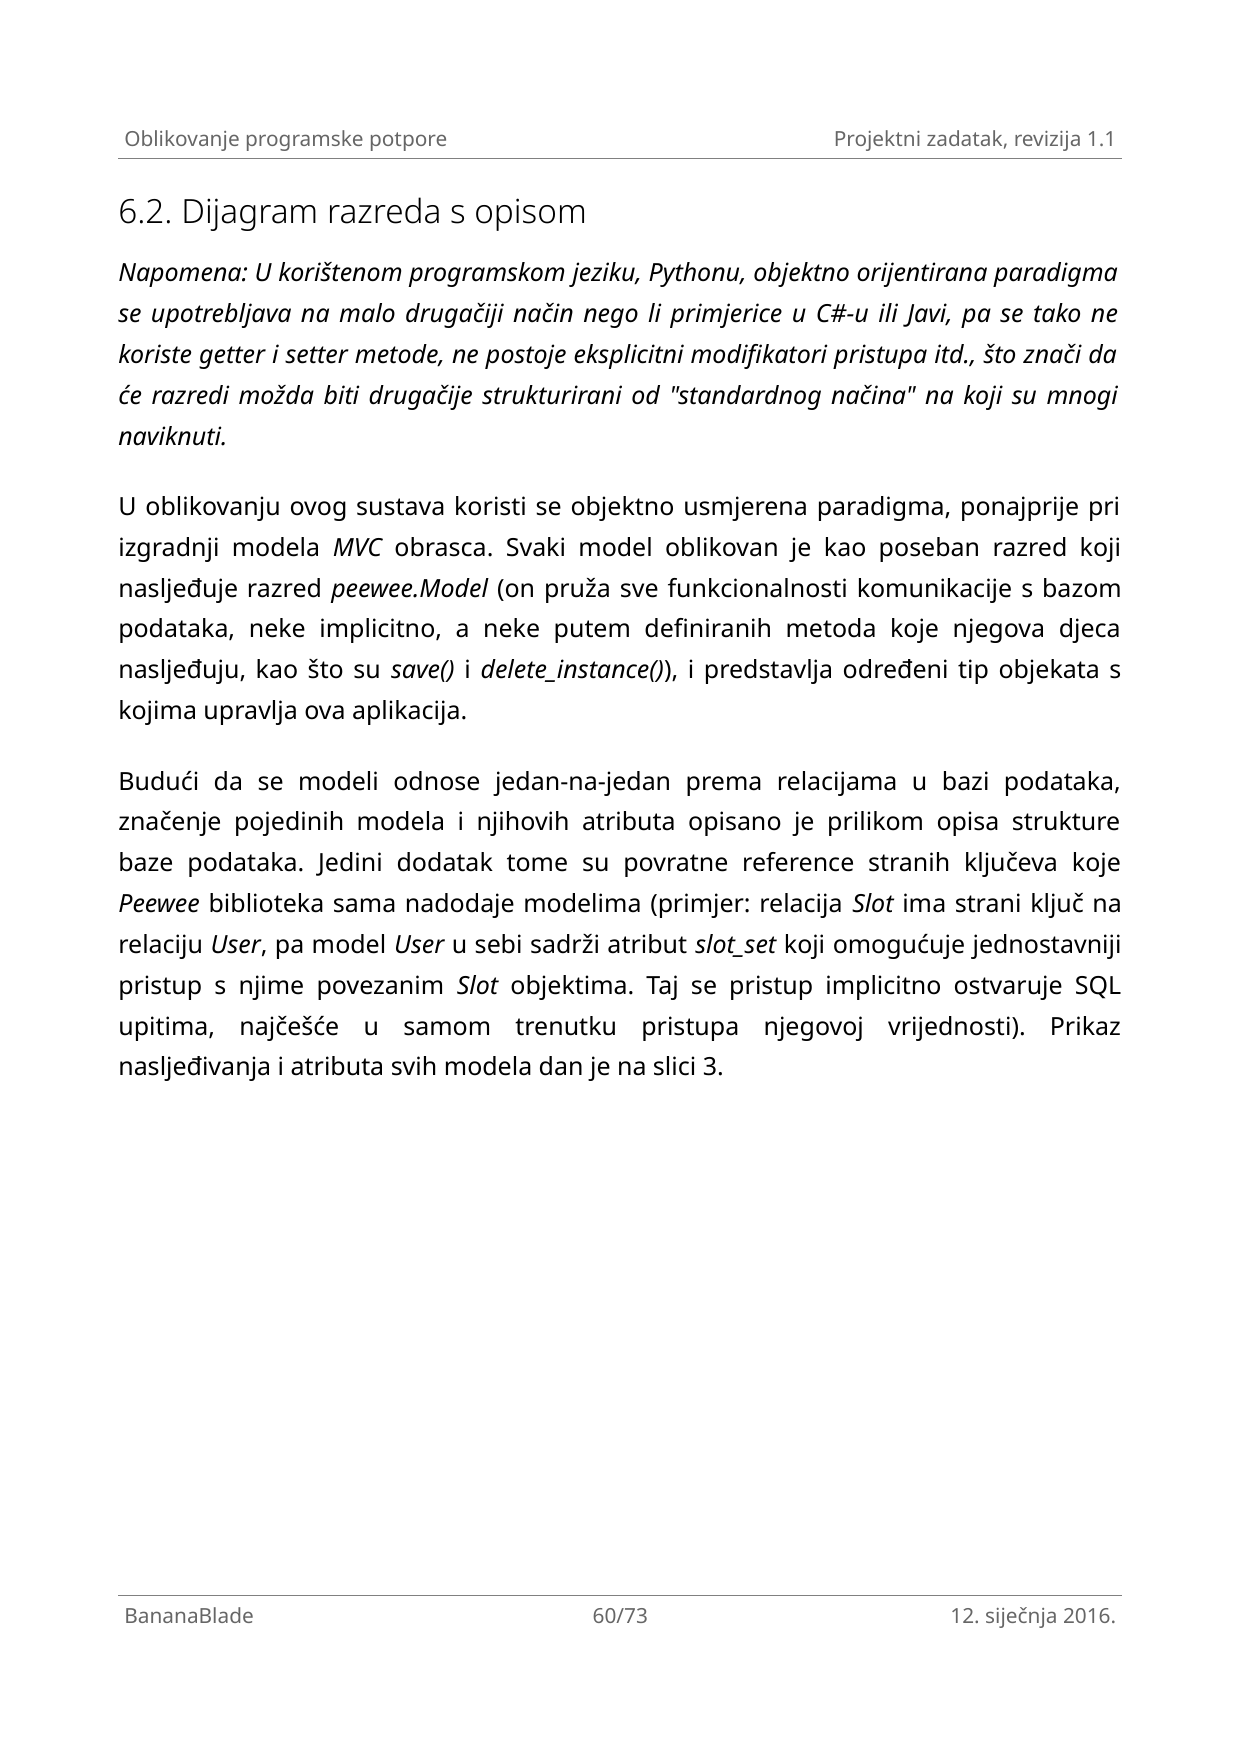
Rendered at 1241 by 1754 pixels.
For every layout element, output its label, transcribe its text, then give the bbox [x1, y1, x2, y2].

subtitle 6.2. Dijagram razreda s opisom [118, 188, 1122, 233]
text Budući da se modeli odnose jedan-na-jedan prema relacijama u bazi podataka, značenje pojedinih modela i njihovih atributa opisano je prilikom opisa strukture baze podataka. Jedini dodatak tome su povratne reference stranih ključeva koje Peewee biblioteka sama nadodaje modelima (primjer: relacija Slot ima strani ključ na relaciju User, pa model User u sebi sadrži atribut slot_set koji omogućuje jednostavniji pristup s njime povezanim Slot objektima. Taj se pristup implicitno ostvaruje SQL upitima, najčešće u samom trenutku pristupa njegovoj vrijednosti). Prikaz nasljeđivanja i atributa svih modela dan je na slici 3. [118, 763, 1122, 1083]
text Napomena: U korištenom programskom jeziku, Pythonu, objektno orijentirana paradigma se upotrebljava na malo drugačiji način nego li primjerice u C#-u ili Javi, pa se tako ne koriste getter i setter metode, ne postoje eksplicitni modifikatori pristupa itd., što znači da će razredi možda biti drugačije strukturirani od "standardnog načina" na koji su mnogi naviknuti. [118, 255, 1122, 452]
text U oblikovanju ovog sustava koristi se objektno usmjerena paradigma, ponajprije pri izgradnji modela MVC obrasca. Svaki model oblikovan je kao poseban razred koji nasljeđuje razred peewee.Model (on pruža sve funkcionalnosti komunikacije s bazom podataka, neke implicitno, a neke putem definiranih metoda koje njegova djeca nasljeđuju, kao što su save() i delete_instance()), i predstavlja određeni tip objekata s kojima upravlja ova aplikacija. [118, 489, 1122, 727]
